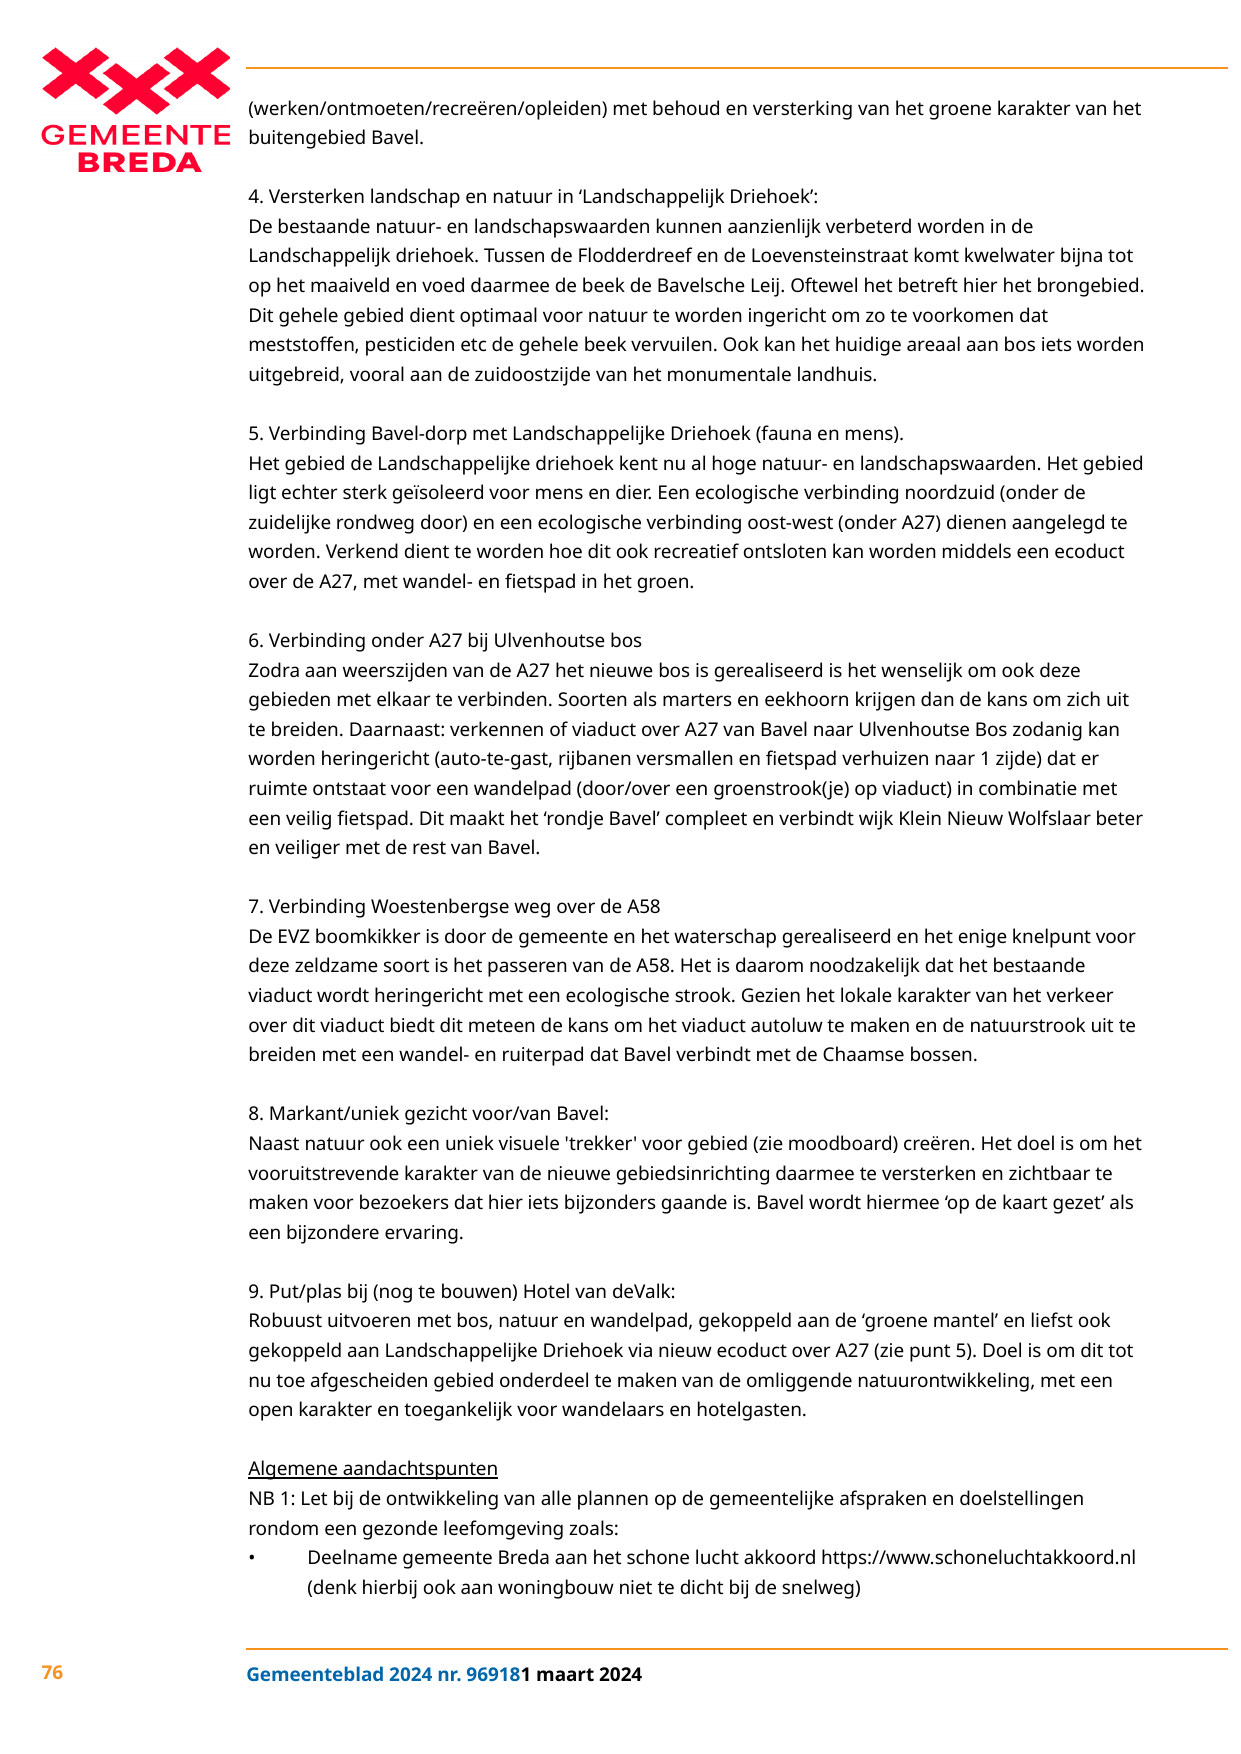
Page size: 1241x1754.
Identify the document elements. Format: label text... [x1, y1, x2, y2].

text NB 1: Let bij de ontwikkeling van alle plannen op de gemeentelijke afspraken en doelstellingen rondom een gezonde leefomgeving zoals: [248, 1485, 1152, 1541]
text (werken/ontmoeten/recreëren/opleiden) met behoud en versterking van het groene karakter van het buitengebied Bavel. [248, 95, 1152, 150]
text Robuust uitvoeren met bos, natuur en wandelpad, gekoppeld aan de ‘groene mantel’ en liefst ook gekoppeld aan Landschappelijke Driehoek via nieuw ecoduct over A27 (zie punt 5). Doel is om dit tot nu toe afgescheiden gebied onderdeel te maken van de omliggende natuurontwikkeling, met een open karakter en toegankelijk voor wandelaars en hotelgasten. [248, 1308, 1152, 1422]
text 4. Versterken landschap en natuur in ‘Landschappelijk Driehoek’: [248, 183, 1152, 209]
list Deelname gemeente Breda aan het schone lucht akkoord https://www.schoneluchtakkoord.nl (denk hierbij ook aan woningbouw niet te dicht bij de snelweg) [248, 1544, 1152, 1600]
text De bestaande natuur- en landschapswaarden kunnen aanzienlijk verbeterd worden in de Landschappelijk driehoek. Tussen de Flodderdreef en de Loevensteinstraat komt kwelwater bijna tot op het maaiveld en voed daarmee de beek de Bavelsche Leij. Oftewel het betreft hier het brongebied. Dit gehele gebied dient optimaal voor natuur te worden ingericht om zo te voorkomen dat meststoffen, pesticiden etc de gehele beek vervuilen. Ook kan het huidige areaal aan bos iets worden uitgebreid, vooral aan de zuidoostzijde van het monumentale landhuis. [248, 213, 1152, 387]
text De EVZ boomkikker is door de gemeente en het waterschap gerealiseerd en het enige knelpunt voor deze zeldzame soort is het passeren van de A58. Het is daarom noodzakelijk dat het bestaande viaduct wordt heringericht met een ecologische strook. Gezien het lokale karakter van het verkeer over dit viaduct biedt dit meteen de kans om het viaduct autoluw te maken en de natuurstrook uit te breiden met een wandel- en ruiterpad dat Bavel verbindt met de Chaamse bossen. [248, 923, 1152, 1067]
text 5. Verbinding Bavel-dorp met Landschappelijke Driehoek (fauna en mens). [248, 420, 1152, 446]
text Algemene aandachtspunten [248, 1456, 1152, 1481]
text 9. Put/plas bij (nog te bouwen) Hotel van deValk: [248, 1278, 1152, 1304]
text Het gebied de Landschappelijke driehoek kent nu al hoge natuur- en landschapswaarden. Het gebied ligt echter sterk geïsoleerd voor mens en dier. Een ecologische verbinding noordzuid (onder de zuidelijke rondweg door) en een ecologische verbinding oost-west (onder A27) dienen aangelegd te worden. Verkend dient te worden hoe dit ook recreatief ontsloten kan worden middels een ecoduct over de A27, met wandel- en fietspad in het groen. [248, 450, 1152, 594]
text Zodra aan weerszijden van de A27 het nieuwe bos is gerealiseerd is het wenselijk om ook deze gebieden met elkaar te verbinden. Soorten als marters en eekhoorn krijgen dan de kans om zich uit te breiden. Daarnaast: verkennen of viaduct over A27 van Bavel naar Ulvenhoutse Bos zodanig kan worden heringericht (auto-te-gast, rijbanen versmallen en fietspad verhuizen naar 1 zijde) dat er ruimte ontstaat voor een wandelpad (door/over een groenstrook(je) op viaduct) in combinatie met een veilig fietspad. Dit maakt het ‘rondje Bavel’ compleet en verbindt wijk Klein Nieuw Wolfslaar beter en veiliger met de rest van Bavel. [248, 657, 1152, 860]
text 7. Verbinding Woestenbergse weg over de A58 [248, 893, 1152, 919]
text 8. Markant/uniek gezicht voor/van Bavel: [248, 1101, 1152, 1126]
picture [41, 47, 231, 172]
text Naast natuur ook een uniek visuele 'trekker' voor gebied (zie moodboard) creëren. Het doel is om het vooruitstrevende karakter van de nieuwe gebiedsinrichting daarmee te versterken en zichtbaar te maken voor bezoekers dat hier iets bijzonders gaande is. Bavel wordt hiermee ‘op de kaart gezet’ als een bijzondere ervaring. [248, 1130, 1152, 1245]
text 6. Verbinding onder A27 bij Ulvenhoutse bos [248, 627, 1152, 653]
